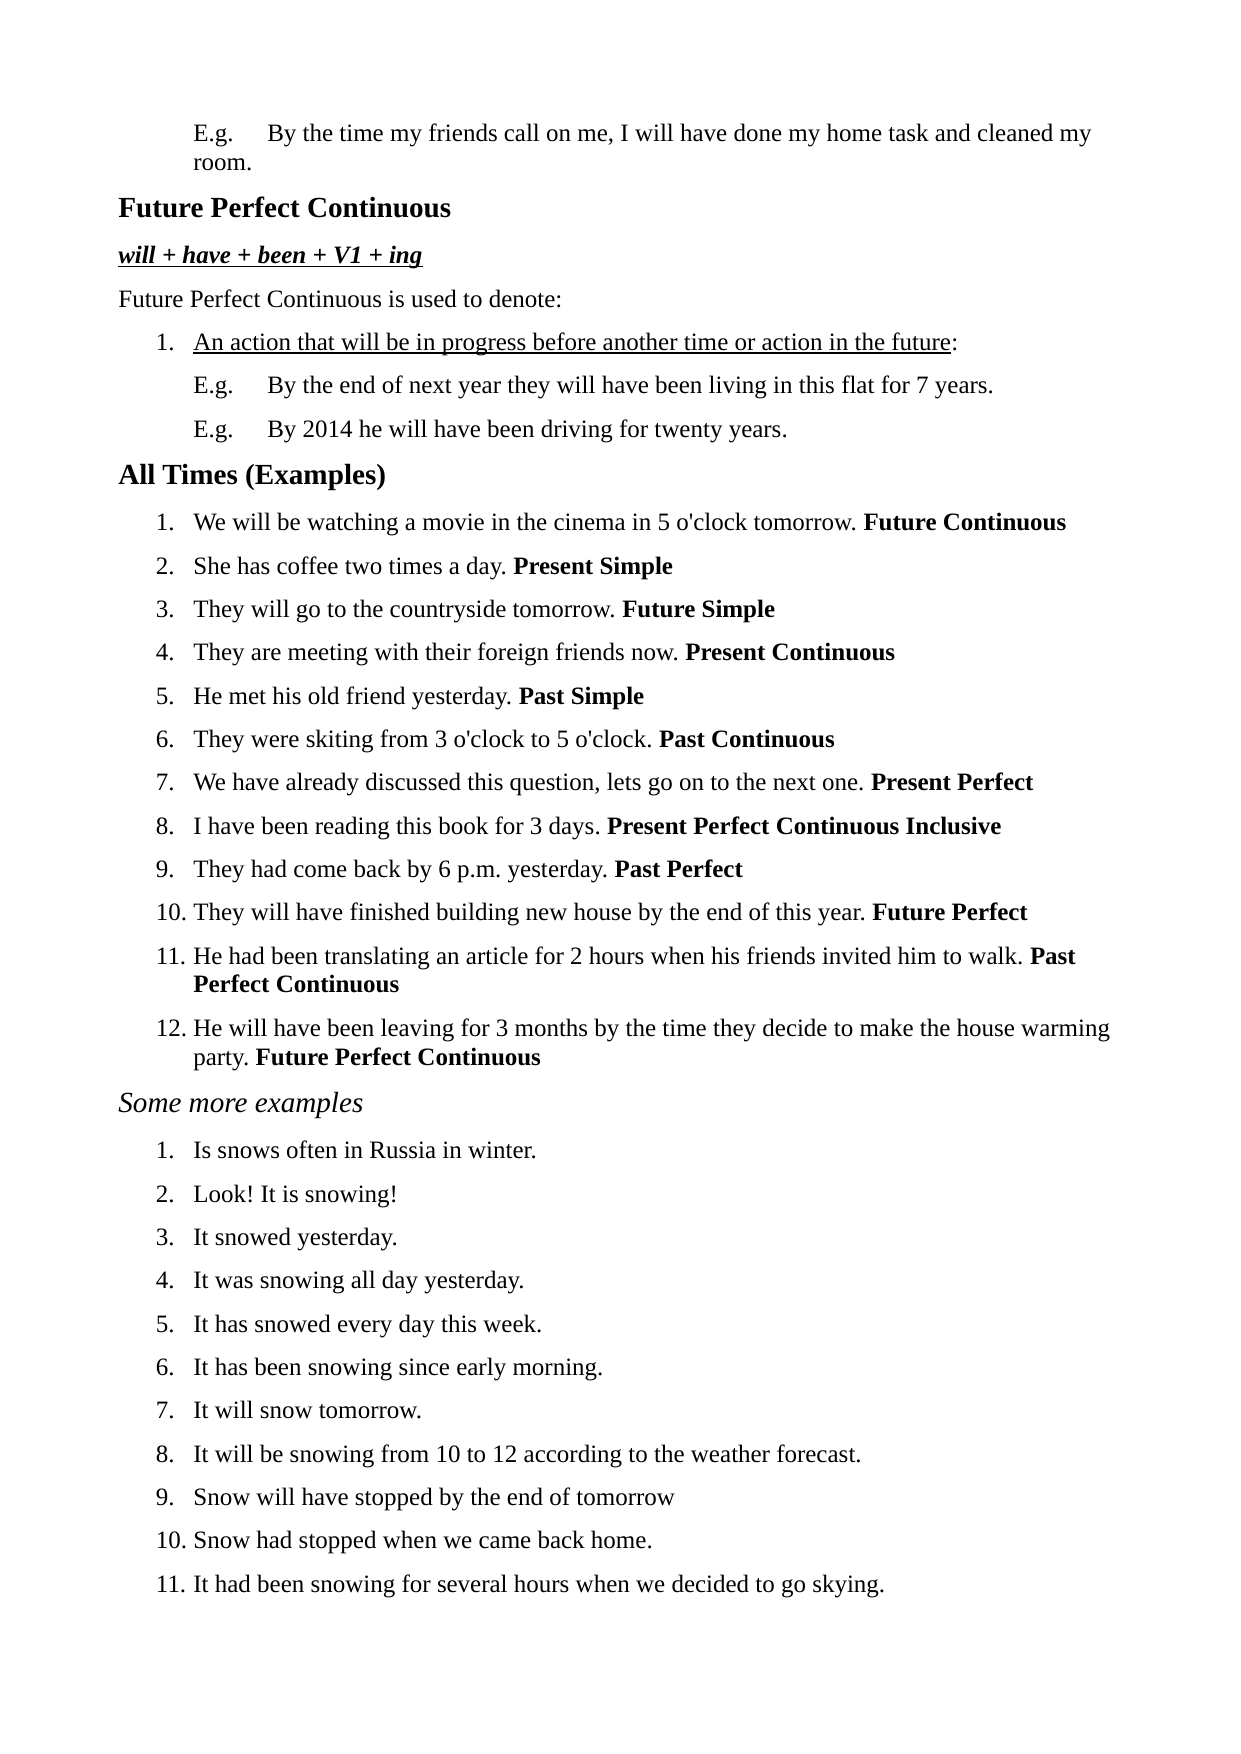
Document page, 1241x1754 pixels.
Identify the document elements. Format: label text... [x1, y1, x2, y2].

list Look! It is snowing! [156, 1179, 1122, 1207]
list We have already discussed this question, lets go on to the next one. Present Perfect [156, 767, 1122, 796]
list E.g. By the end of next year they will have been living in this flat for 7 years. [156, 371, 1122, 399]
list It will snow tomorrow. [156, 1395, 1122, 1424]
list They are meeting with their foreign friends now. Present Continuous [156, 637, 1122, 666]
list They had come back by 6 p.m. yesterday. Past Perfect [156, 854, 1122, 883]
list He had been translating an article for 2 hours when his friends invited him to walk. Past Perfect Continuous [156, 941, 1122, 998]
list She has coffee two times a day. Present Simple [156, 551, 1122, 579]
list He will have been leaving for 3 months by the time they decide to make the house warming party. Future Perfect Continuous [156, 1013, 1122, 1070]
list It has snowed every day this week. [156, 1309, 1122, 1337]
list I have been reading this book for 3 days. Present Perfect Continuous Inclusive [156, 811, 1122, 839]
list We will be watching a movie in the cinema in 5 o'clock tomorrow. Future Continuous [156, 507, 1122, 536]
list Snow will have stopped by the end of tomorrow [156, 1482, 1122, 1511]
list It had been snowing for several hours when we decided to go skying. [156, 1569, 1122, 1597]
list They were skiting from 3 o'clock to 5 o'clock. Past Continuous [156, 724, 1122, 753]
list E.g. By 2014 he will have been driving for twenty years. [156, 414, 1122, 443]
list They will have finished building new house by the end of this year. Future Perfect [156, 897, 1122, 926]
list Is snows often in Russia in winter. [156, 1135, 1122, 1164]
subtitle Future Perfect Continuous [118, 190, 1122, 224]
subtitle Some more examples [118, 1085, 1122, 1118]
list It has been snowing since early morning. [156, 1352, 1122, 1381]
list He met his old friend yesterday. Past Simple [156, 681, 1122, 709]
list An action that will be in progress before another time or action in the future: [156, 327, 1122, 356]
list It snowed yesterday. [156, 1222, 1122, 1251]
list They will go to the countryside tomorrow. Future Simple [156, 594, 1122, 623]
list It will be snowing from 10 to 12 according to the weather forecast. [156, 1439, 1122, 1467]
text will + have + been + V1 + ing [118, 241, 1122, 269]
subtitle All Times (Examples) [118, 457, 1122, 491]
list It was snowing all day yesterday. [156, 1265, 1122, 1294]
text Future Perfect Continuous is used to denote: [118, 284, 1122, 313]
list Snow had stopped when we came back home. [156, 1525, 1122, 1554]
list E.g. By the time my friends call on me, I will have done my home task and cleaned my room. [156, 118, 1122, 176]
